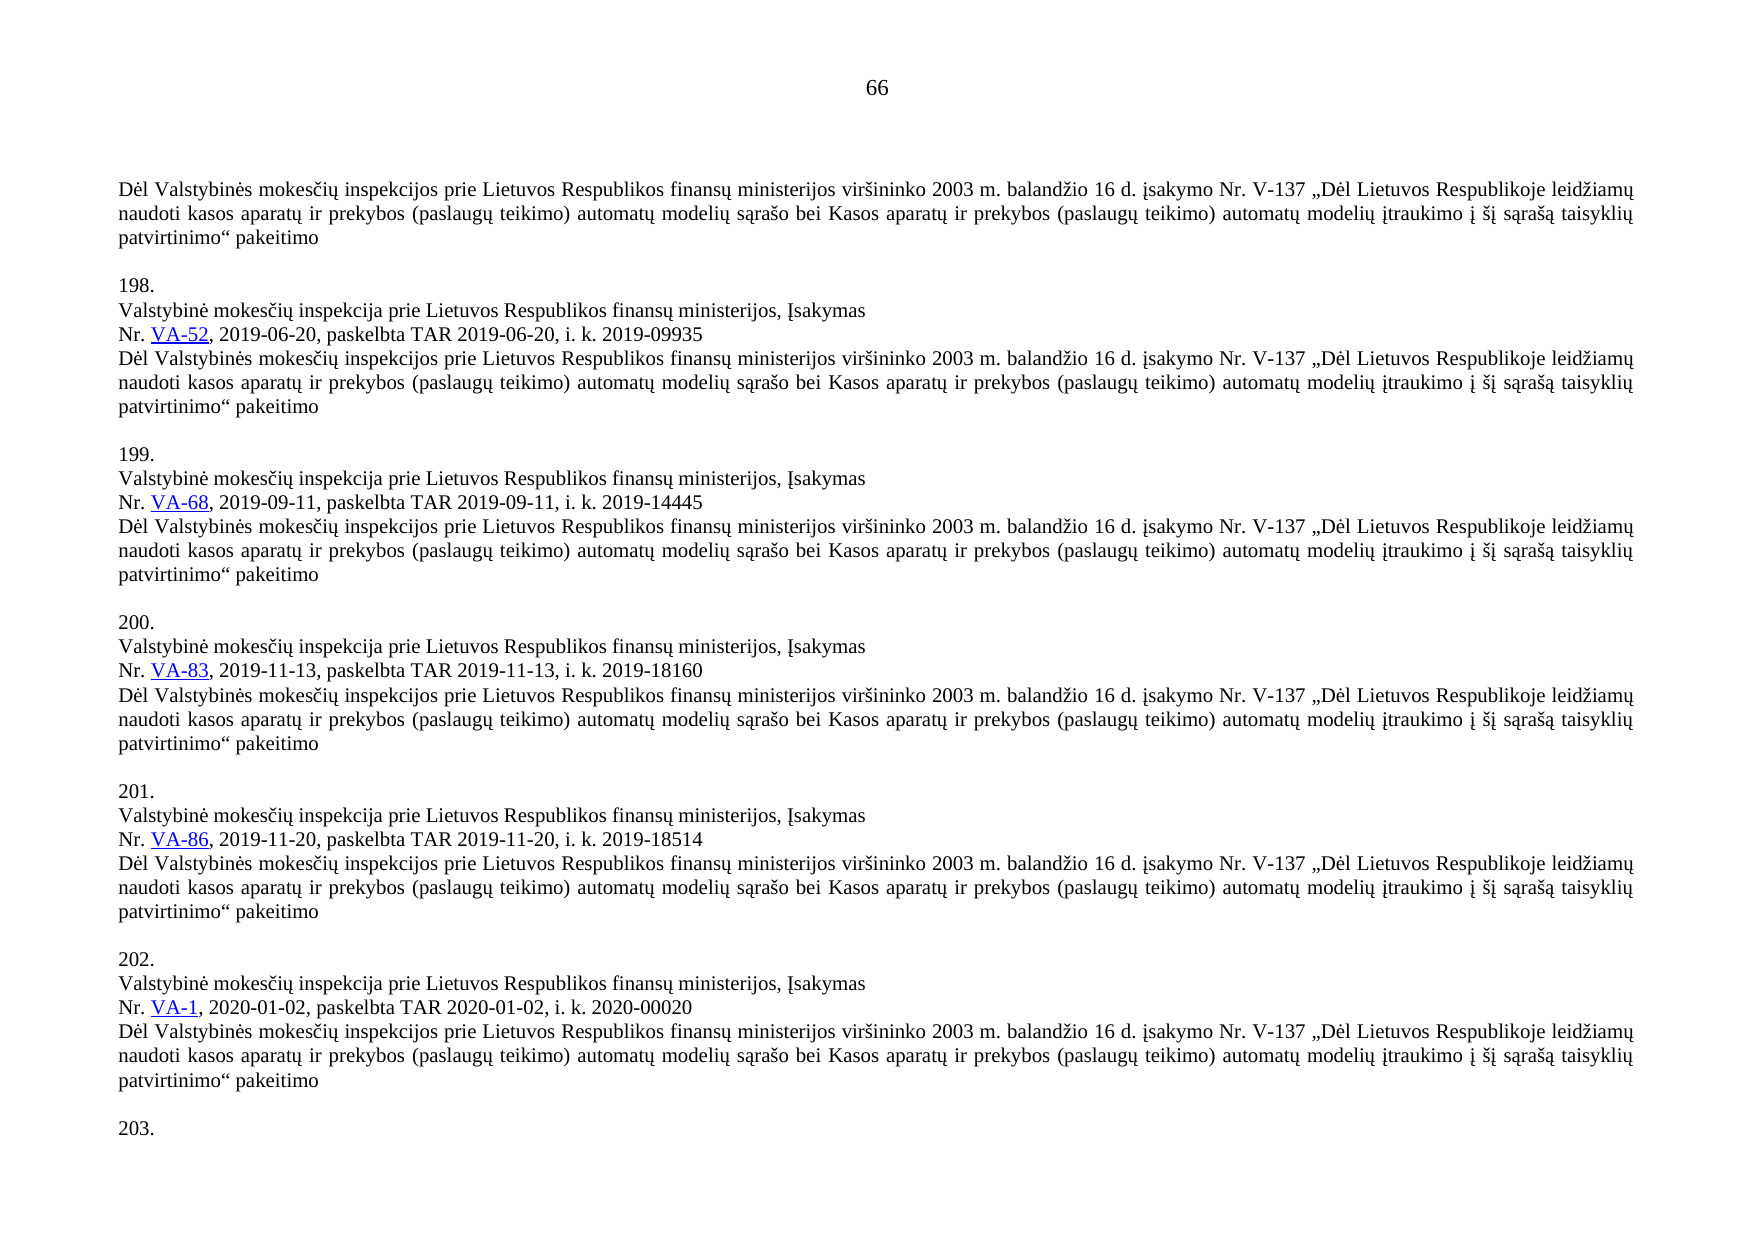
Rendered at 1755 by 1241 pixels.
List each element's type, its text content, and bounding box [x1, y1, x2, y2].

text Nr. VA-86, 2019-11-20, paskelbta TAR 2019-11-20, i. k. 2019-18514 [118, 827, 1636, 851]
text 198. [118, 273, 1636, 297]
text 201. [118, 779, 1636, 803]
text 202. [118, 947, 1636, 971]
text Dėl Valstybinės mokesčių inspekcijos prie Lietuvos Respublikos finansų ministerijos viršininko 2003 m. balandžio 16 d. įsakymo Nr. V-137 „Dėl Lietuvos Respublikoje leidžiamų naudoti kasos aparatų ir prekybos (paslaugų teikimo) automatų modelių sąrašo bei Kasos aparatų ir prekybos (paslaugų teikimo) automatų modelių įtraukimo į šį sąrašą taisyklių patvirtinimo“ pakeitimo [118, 682, 1636, 755]
text Valstybinė mokesčių inspekcija prie Lietuvos Respublikos finansų ministerijos, Įsakymas [118, 634, 1636, 658]
text Nr. VA-83, 2019-11-13, paskelbta TAR 2019-11-13, i. k. 2019-18160 [118, 658, 1636, 682]
text Nr. VA-68, 2019-09-11, paskelbta TAR 2019-09-11, i. k. 2019-14445 [118, 490, 1636, 514]
text Nr. VA-52, 2019-06-20, paskelbta TAR 2019-06-20, i. k. 2019-09935 [118, 322, 1636, 346]
text Dėl Valstybinės mokesčių inspekcijos prie Lietuvos Respublikos finansų ministerijos viršininko 2003 m. balandžio 16 d. įsakymo Nr. V-137 „Dėl Lietuvos Respublikoje leidžiamų naudoti kasos aparatų ir prekybos (paslaugų teikimo) automatų modelių sąrašo bei Kasos aparatų ir prekybos (paslaugų teikimo) automatų modelių įtraukimo į šį sąrašą taisyklių patvirtinimo“ pakeitimo [118, 514, 1636, 586]
text 203. [118, 1116, 1636, 1140]
text Valstybinė mokesčių inspekcija prie Lietuvos Respublikos finansų ministerijos, Įsakymas [118, 803, 1636, 827]
text Dėl Valstybinės mokesčių inspekcijos prie Lietuvos Respublikos finansų ministerijos viršininko 2003 m. balandžio 16 d. įsakymo Nr. V-137 „Dėl Lietuvos Respublikoje leidžiamų naudoti kasos aparatų ir prekybos (paslaugų teikimo) automatų modelių sąrašo bei Kasos aparatų ir prekybos (paslaugų teikimo) automatų modelių įtraukimo į šį sąrašą taisyklių patvirtinimo“ pakeitimo [118, 177, 1636, 249]
text 200. [118, 610, 1636, 634]
text Dėl Valstybinės mokesčių inspekcijos prie Lietuvos Respublikos finansų ministerijos viršininko 2003 m. balandžio 16 d. įsakymo Nr. V-137 „Dėl Lietuvos Respublikoje leidžiamų naudoti kasos aparatų ir prekybos (paslaugų teikimo) automatų modelių sąrašo bei Kasos aparatų ir prekybos (paslaugų teikimo) automatų modelių įtraukimo į šį sąrašą taisyklių patvirtinimo“ pakeitimo [118, 346, 1636, 418]
text Dėl Valstybinės mokesčių inspekcijos prie Lietuvos Respublikos finansų ministerijos viršininko 2003 m. balandžio 16 d. įsakymo Nr. V-137 „Dėl Lietuvos Respublikoje leidžiamų naudoti kasos aparatų ir prekybos (paslaugų teikimo) automatų modelių sąrašo bei Kasos aparatų ir prekybos (paslaugų teikimo) automatų modelių įtraukimo į šį sąrašą taisyklių patvirtinimo“ pakeitimo [118, 851, 1636, 923]
text Valstybinė mokesčių inspekcija prie Lietuvos Respublikos finansų ministerijos, Įsakymas [118, 466, 1636, 490]
text Dėl Valstybinės mokesčių inspekcijos prie Lietuvos Respublikos finansų ministerijos viršininko 2003 m. balandžio 16 d. įsakymo Nr. V-137 „Dėl Lietuvos Respublikoje leidžiamų naudoti kasos aparatų ir prekybos (paslaugų teikimo) automatų modelių sąrašo bei Kasos aparatų ir prekybos (paslaugų teikimo) automatų modelių įtraukimo į šį sąrašą taisyklių patvirtinimo“ pakeitimo [118, 1019, 1636, 1092]
text Valstybinė mokesčių inspekcija prie Lietuvos Respublikos finansų ministerijos, Įsakymas [118, 297, 1636, 322]
text Valstybinė mokesčių inspekcija prie Lietuvos Respublikos finansų ministerijos, Įsakymas [118, 971, 1636, 995]
text Nr. VA-1, 2020-01-02, paskelbta TAR 2020-01-02, i. k. 2020-00020 [118, 995, 1636, 1019]
text 199. [118, 442, 1636, 466]
